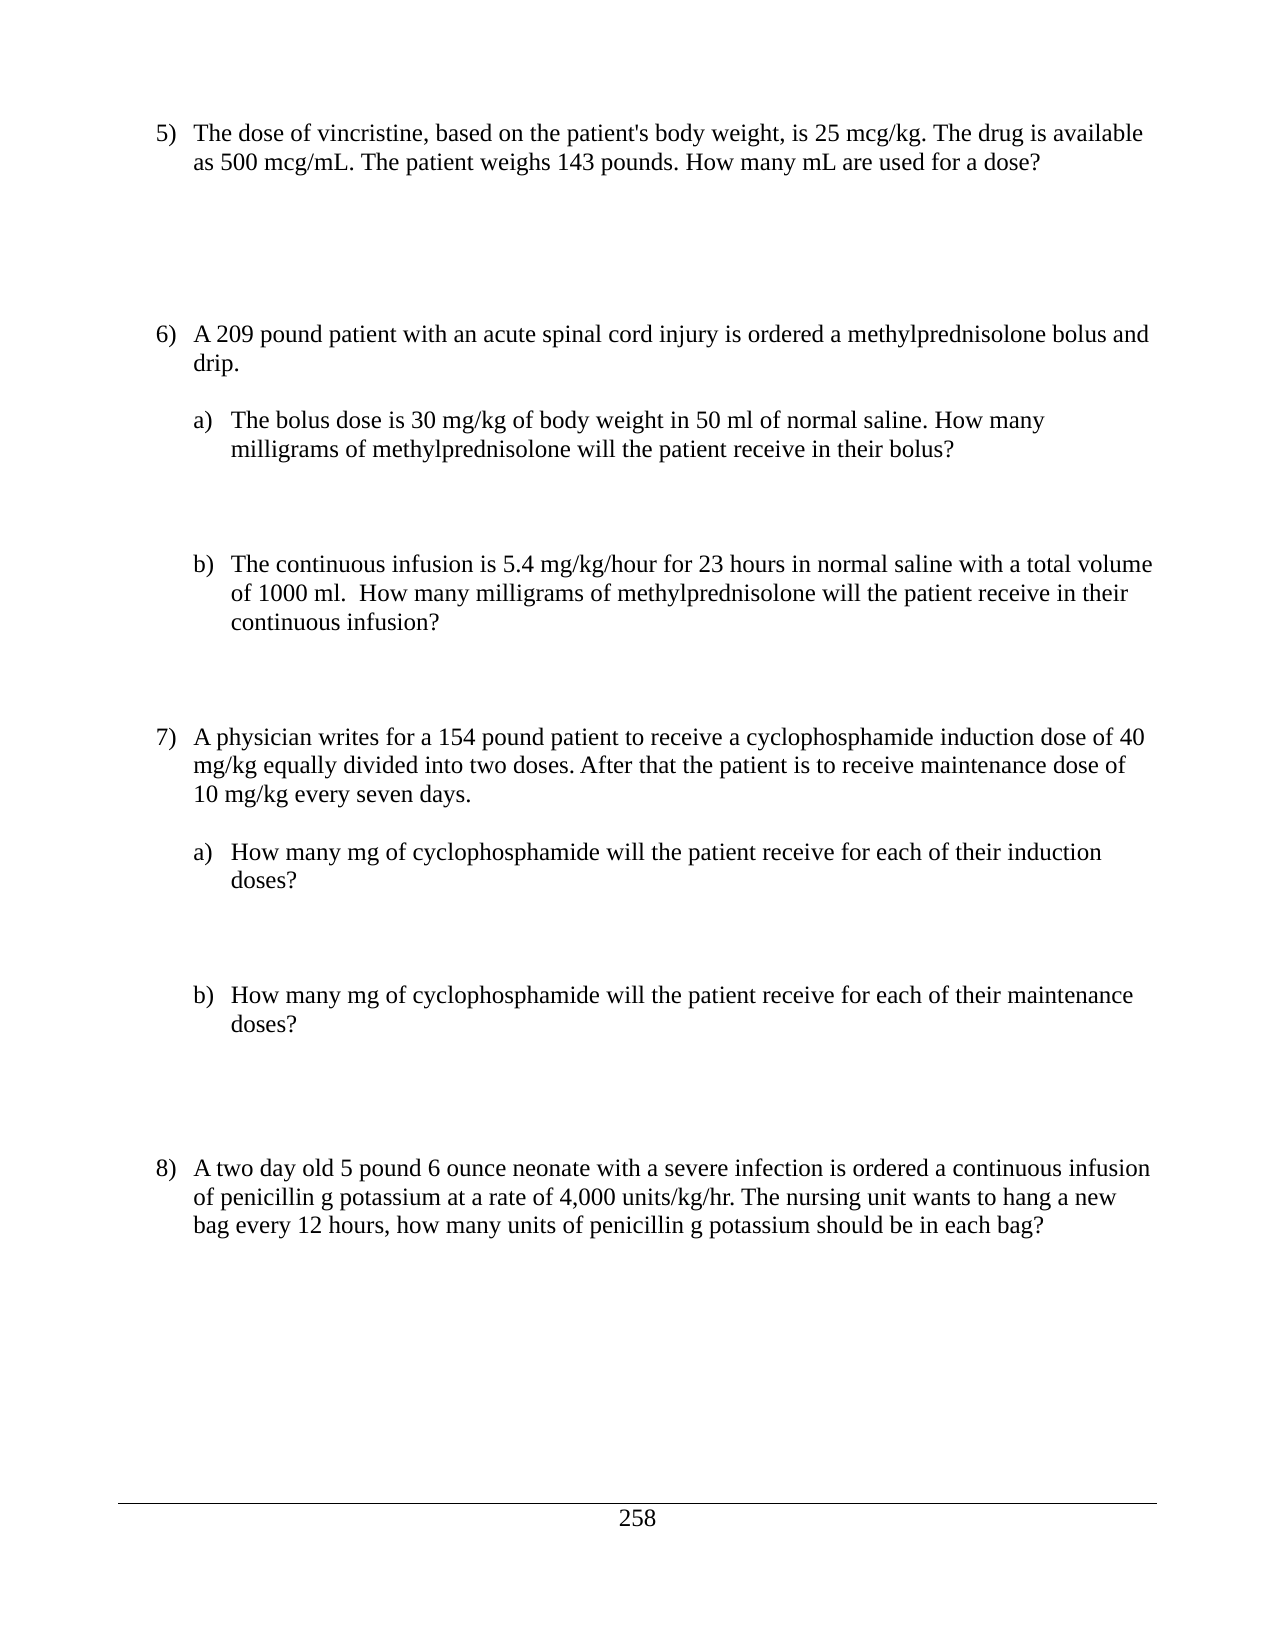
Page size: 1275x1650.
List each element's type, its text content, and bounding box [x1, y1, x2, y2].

text a) The bolus dose is 30 mg/kg of body weight in 50 ml of normal saline. How many milligrams of methylprednisolone will the patient receive in their bolus? [193, 406, 1157, 463]
list A 209 pound patient with an acute spinal cord injury is ordered a methylprednisolone bolus and drip. [156, 319, 1157, 377]
text b) How many mg of cyclophosphamide will the patient receive for each of their maintenance doses? [193, 981, 1157, 1038]
list The dose of vincristine, based on the patient's body weight, is 25 mcg/kg. The drug is available as 500 mcg/mL. The patient weighs 143 pounds. How many mL are used for a dose? [156, 118, 1157, 176]
text a) How many mg of cyclophosphamide will the patient receive for each of their induction doses? [193, 837, 1157, 894]
list A physician writes for a 154 pound patient to receive a cyclophosphamide induction dose of 40 mg/kg equally divided into two doses. After that the patient is to receive maintenance dose of 10 mg/kg every seven days. [156, 722, 1157, 808]
list A two day old 5 pound 6 ounce neonate with a severe infection is ordered a continuous infusion of penicillin g potassium at a rate of 4,000 units/kg/hr. The nursing unit wants to hang a new bag every 12 hours, how many units of penicillin g potassium should be in each bag? [156, 1153, 1157, 1239]
text b) The continuous infusion is 5.4 mg/kg/hour for 23 hours in normal saline with a total volume of 1000 ml. How many milligrams of methylprednisolone will the patient receive in their continuous infusion? [193, 549, 1157, 636]
